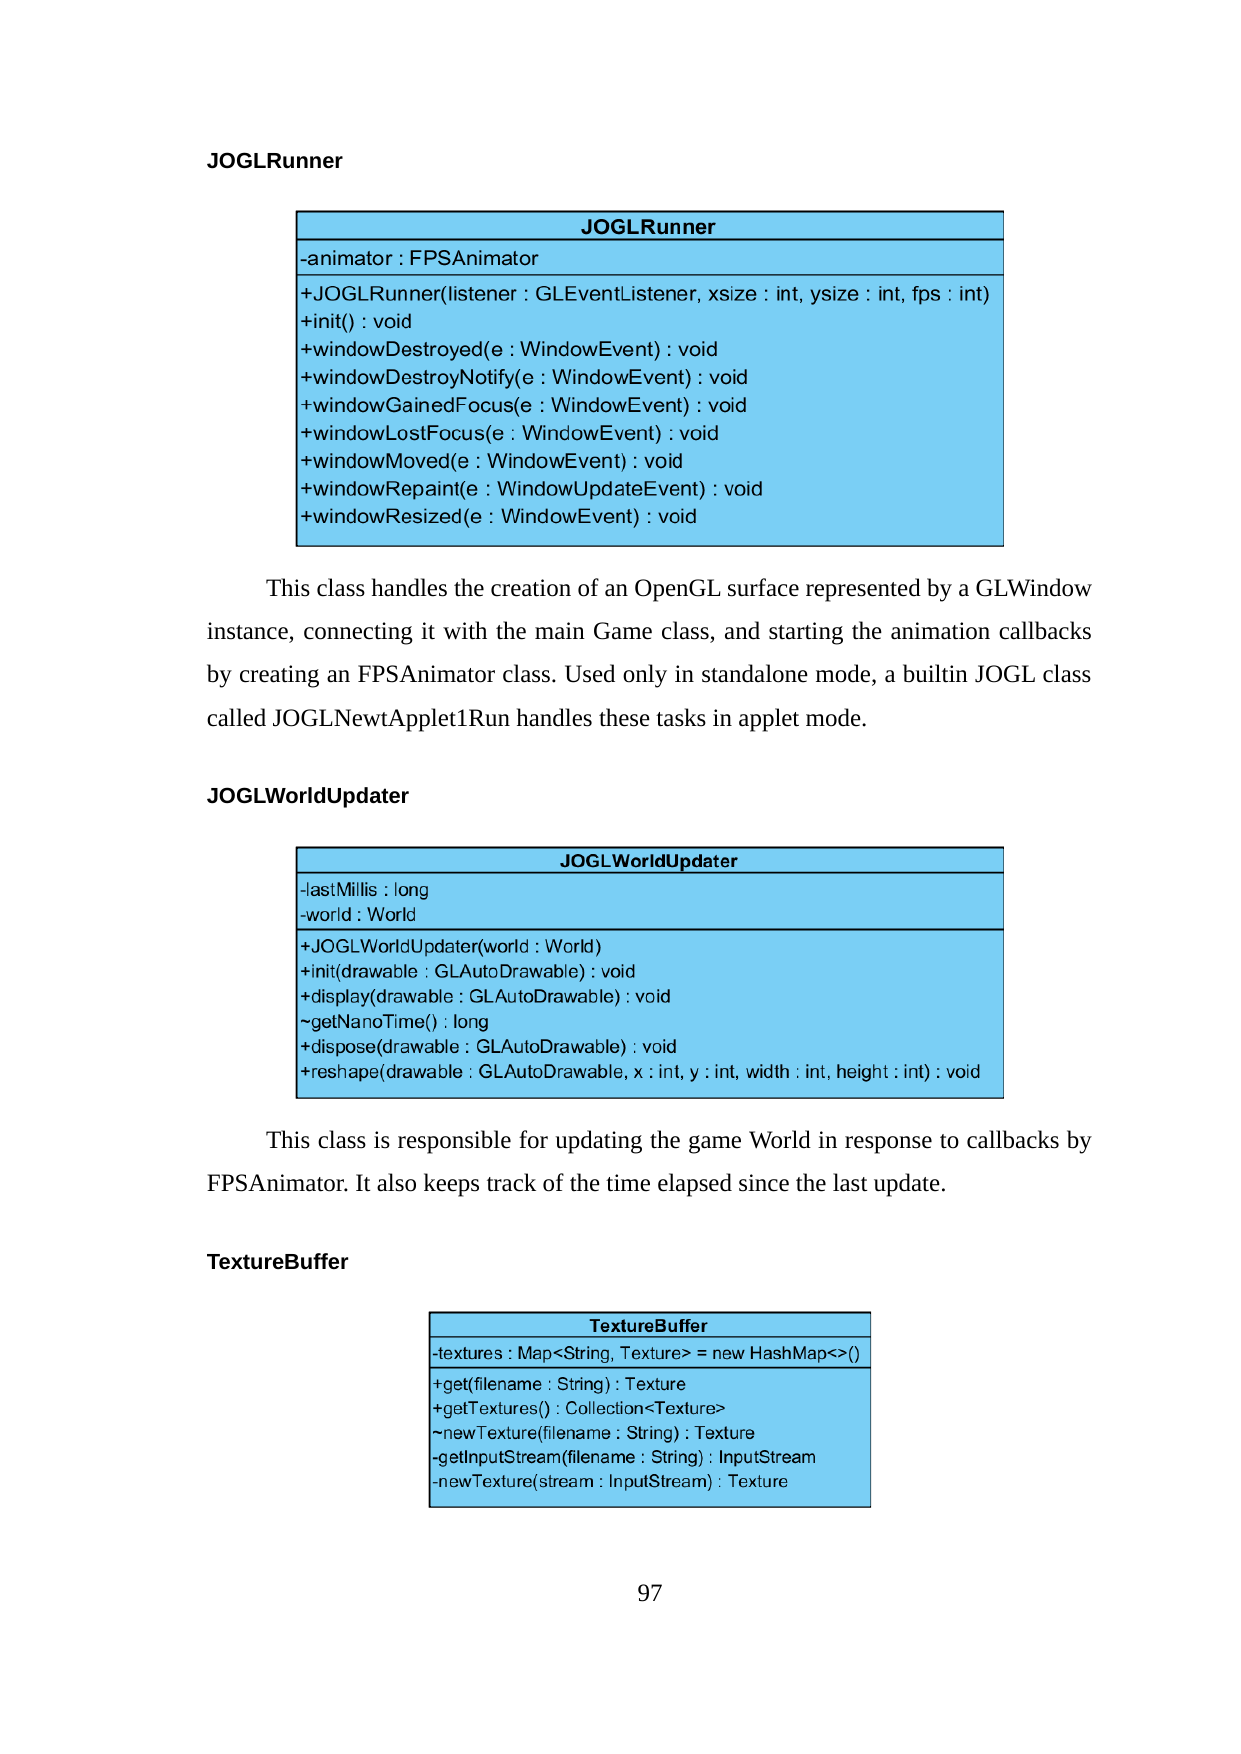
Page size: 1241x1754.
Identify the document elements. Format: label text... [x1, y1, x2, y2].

picture [295, 210, 1004, 547]
subtitle TextureBuffer [207, 1249, 1093, 1274]
picture [428, 1311, 872, 1508]
text This class handles the creation of an OpenGL surface represented by a GLWindow instance, connecting it with the main Game class, and starting the animation callbacks by creating an FPSAnimator class. Used only in standalone mode, a builtin JOGL class called JOGLNewtApplet1Run handles these tasks in applet mode. [207, 573, 1093, 731]
subtitle JOGLWorldUpdater [207, 783, 1093, 808]
text This class is responsible for updating the game World in response to callbacks by FPSAnimator. It also keeps track of the time elapsed since the last update. [207, 1125, 1093, 1197]
picture [295, 846, 1004, 1099]
subtitle JOGLRunner [207, 148, 1093, 173]
